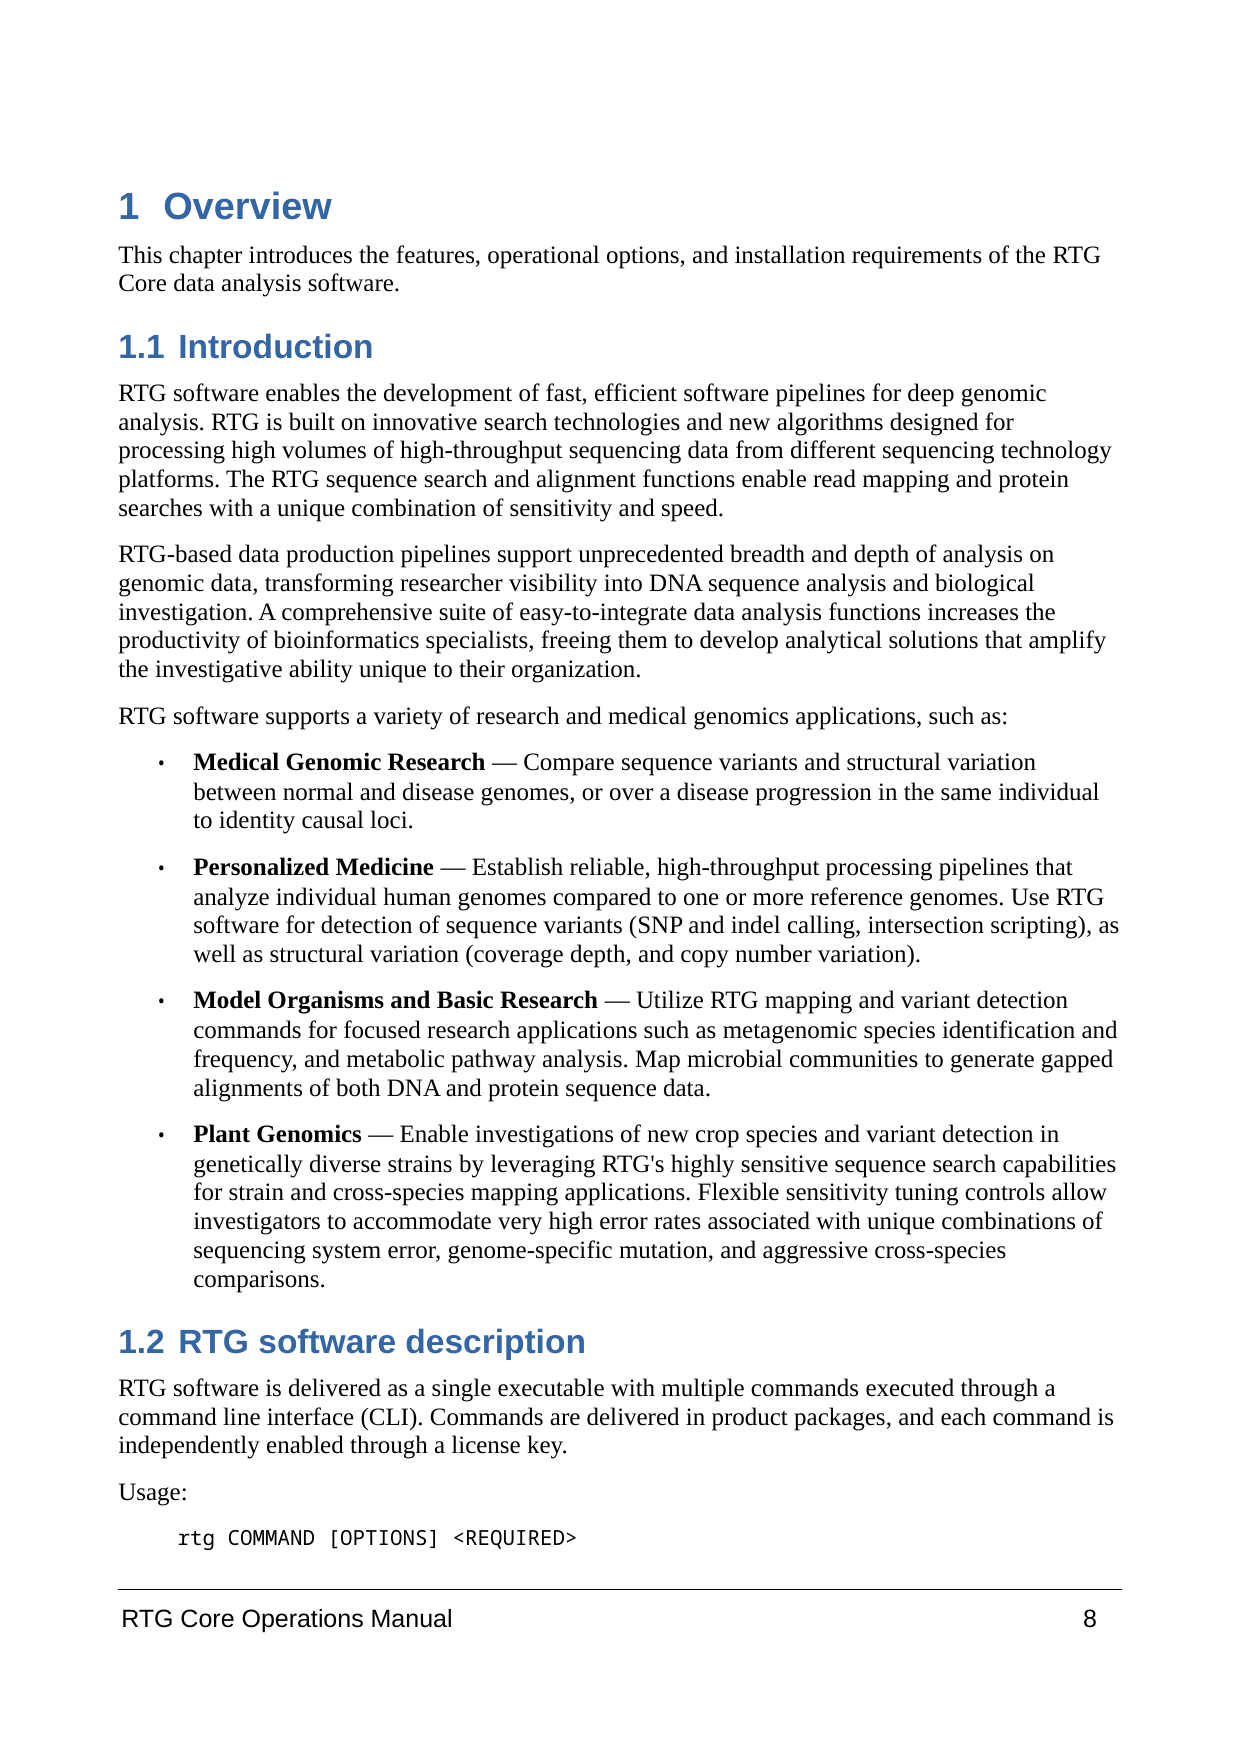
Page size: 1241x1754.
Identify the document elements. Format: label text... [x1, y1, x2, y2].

text rtg COMMAND [OPTIONS] <REQUIRED> [177, 1523, 1122, 1552]
text Usage: [118, 1477, 1122, 1506]
text RTG software supports a variety of research and medical genomics applications, such as: [118, 701, 1122, 729]
subtitle Overview [118, 184, 1122, 227]
text This chapter introduces the features, operational options, and installation requirements of the RTG Core data analysis software. [118, 240, 1122, 297]
list Medical Genomic Research — Compare sequence variants and structural variation between normal and disease genomes, or over a disease progression in the same individual to identity causal loci. [156, 747, 1122, 834]
subtitle RTG software description [118, 1322, 1122, 1361]
text RTG software is delivered as a single executable with multiple commands executed through a command line interface (CLI). Commands are delivered in product packages, and each command is independently enabled through a license key. [118, 1373, 1122, 1459]
list Model Organisms and Basic Research — Utilize RTG mapping and variant detection commands for focused research applications such as metagenomic species identification and frequency, and metabolic pathway analysis. Map microbial communities to generate gapped alignments of both DNA and protein sequence data. [156, 986, 1122, 1101]
subtitle Introduction [118, 327, 1122, 365]
list Personalized Medicine — Establish reliable, high-throughput processing pipelines that analyze individual human genomes compared to one or more reference genomes. Use RTG software for detection of sequence variants (SNP and indel calling, intersection scripting), as well as structural variation (coverage depth, and copy number variation). [156, 852, 1122, 968]
text RTG software enables the development of fast, efficient software pipelines for deep genomic analysis. RTG is built on innovative search technologies and new algorithms designed for processing high volumes of high-throughput sequencing data from different sequencing technology platforms. The RTG sequence search and alignment functions enable read mapping and protein searches with a unique combination of sensitivity and speed. [118, 378, 1122, 522]
list Plant Genomics — Enable investigations of new crop species and variant detection in genetically diverse strains by leveraging RTG's highly sensitive sequence search capabilities for strain and cross-species mapping applications. Flexible sensitivity tuning controls allow investigators to accommodate very high error rates associated with unique combinations of sequencing system error, genome-specific mutation, and aggressive cross-species comparisons. [156, 1119, 1122, 1292]
text RTG-based data production pipelines support unprecedented breadth and depth of analysis on genomic data, transforming researcher visibility into DNA sequence analysis and biological investigation. A comprehensive suite of easy-to-integrate data analysis functions increases the productivity of bioinformatics specialists, freeing them to develop analytical solutions that amplify the investigative ability unique to their organization. [118, 539, 1122, 683]
